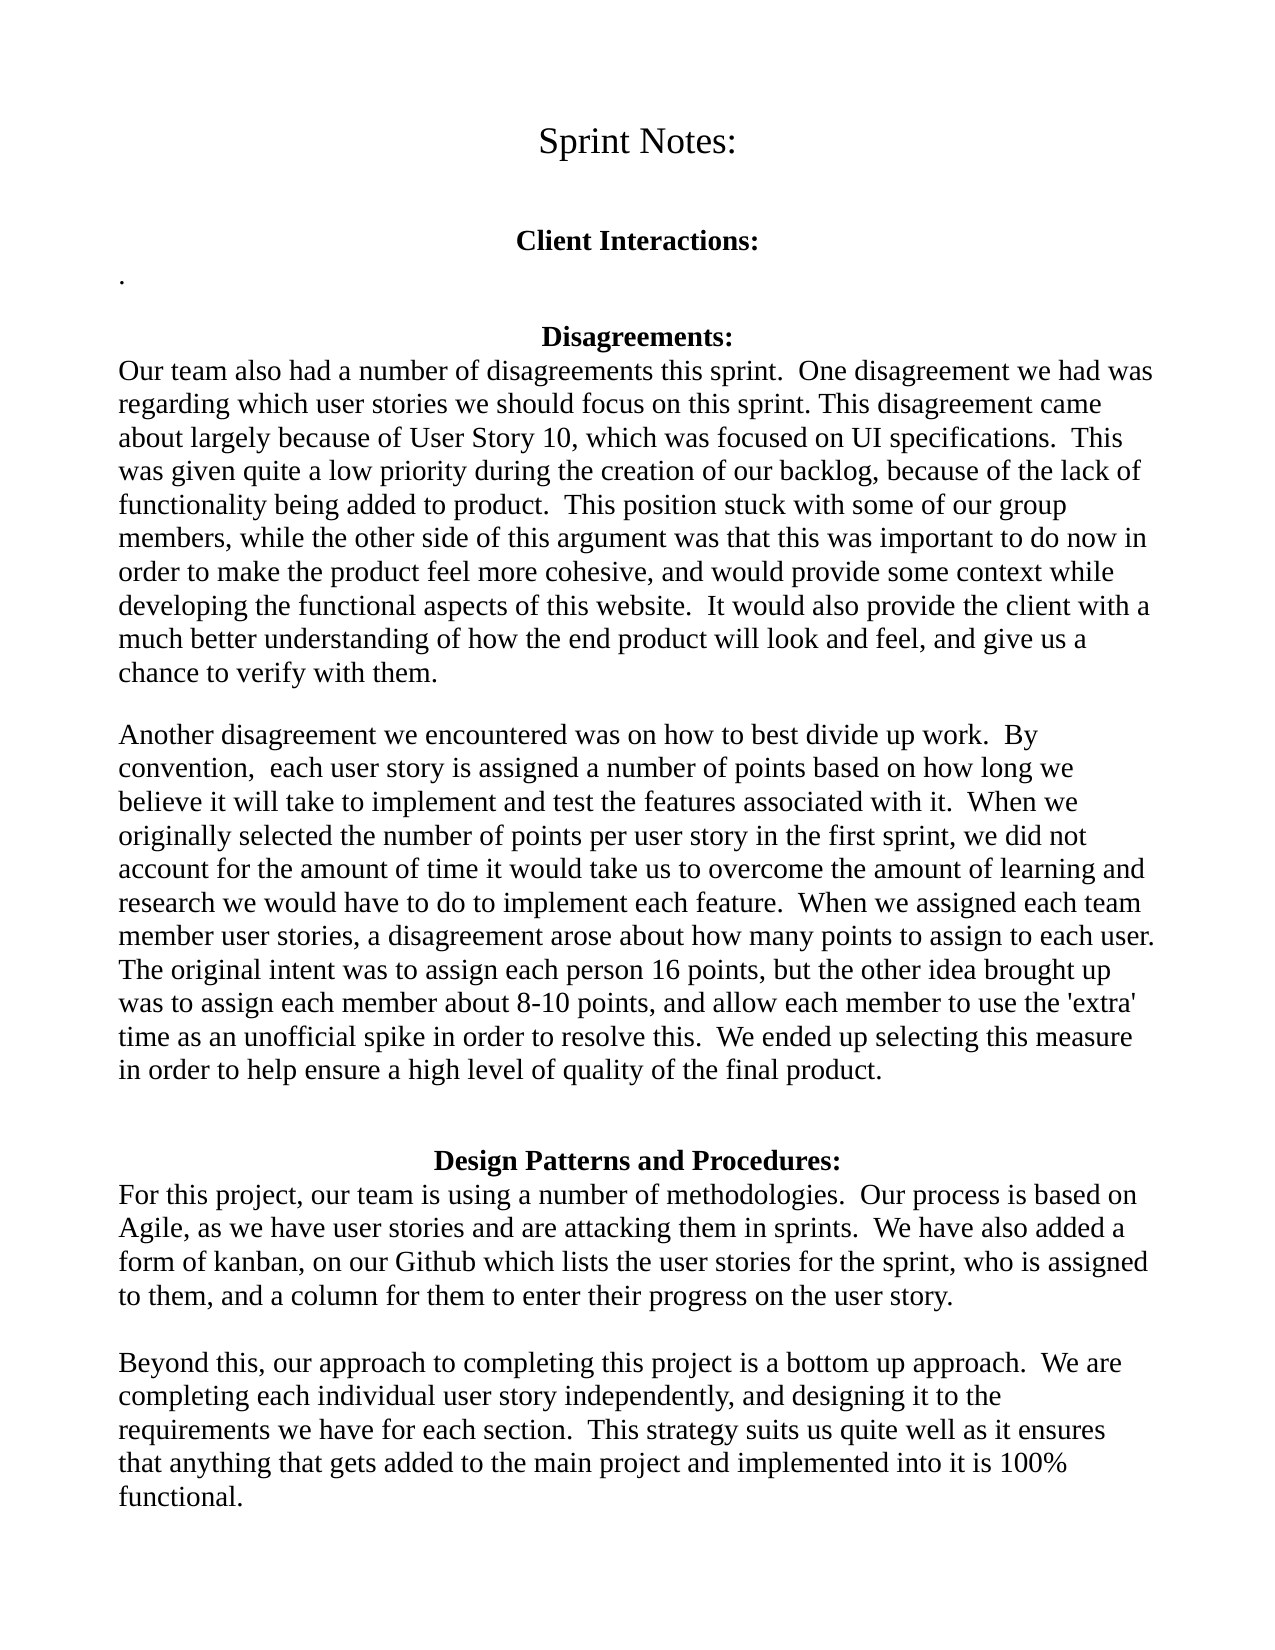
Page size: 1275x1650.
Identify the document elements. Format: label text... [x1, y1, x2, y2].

text Client Interactions: [118, 223, 1157, 257]
text . [118, 257, 1157, 291]
text Beyond this, our approach to completing this project is a bottom up approach. We are completing each individual user story independently, and designing it to the requirements we have for each section. This strategy suits us quite well as it ensures that anything that gets added to the main project and implemented into it is 100% functional. [118, 1345, 1157, 1512]
text Disagreements: [118, 319, 1157, 353]
text Our team also had a number of disagreements this sprint. One disagreement we had was regarding which user stories we should focus on this sprint. This disagreement came about largely because of User Story 10, which was focused on UI specifications. This was given quite a low priority during the creation of our backlog, because of the lack of functionality being added to product. This position stuck with some of our group members, while the other side of this argument was that this was important to do now in order to make the product feel more cohesive, and would provide some context while developing the functional aspects of this website. It would also provide the client with a much better understanding of how the end product will look and feel, and give us a chance to verify with them. [118, 353, 1157, 688]
text Another disagreement we encountered was on how to best divide up work. By convention, each user story is assigned a number of points based on how long we believe it will take to implement and test the features associated with it. When we originally selected the number of points per user story in the first sprint, we did not account for the amount of time it would take us to overcome the amount of learning and research we would have to do to implement each feature. When we assigned each team member user stories, a disagreement arose about how many points to assign to each user. The original intent was to assign each person 16 points, but the other idea brought up was to assign each member about 8-10 points, and allow each member to use the 'extra' time as an unofficial spike in order to resolve this. We ended up selecting this measure in order to help ensure a high level of quality of the final product. [118, 717, 1157, 1086]
text For this project, our team is using a number of methodologies. Our process is based on Agile, as we have user stories and are attacking them in sprints. We have also added a form of kanban, on our Github which lists the user stories for the sprint, who is assigned to them, and a column for them to enter their progress on the user story. [118, 1177, 1157, 1311]
text Sprint Notes: [118, 118, 1157, 161]
text Design Patterns and Procedures: [118, 1143, 1157, 1177]
